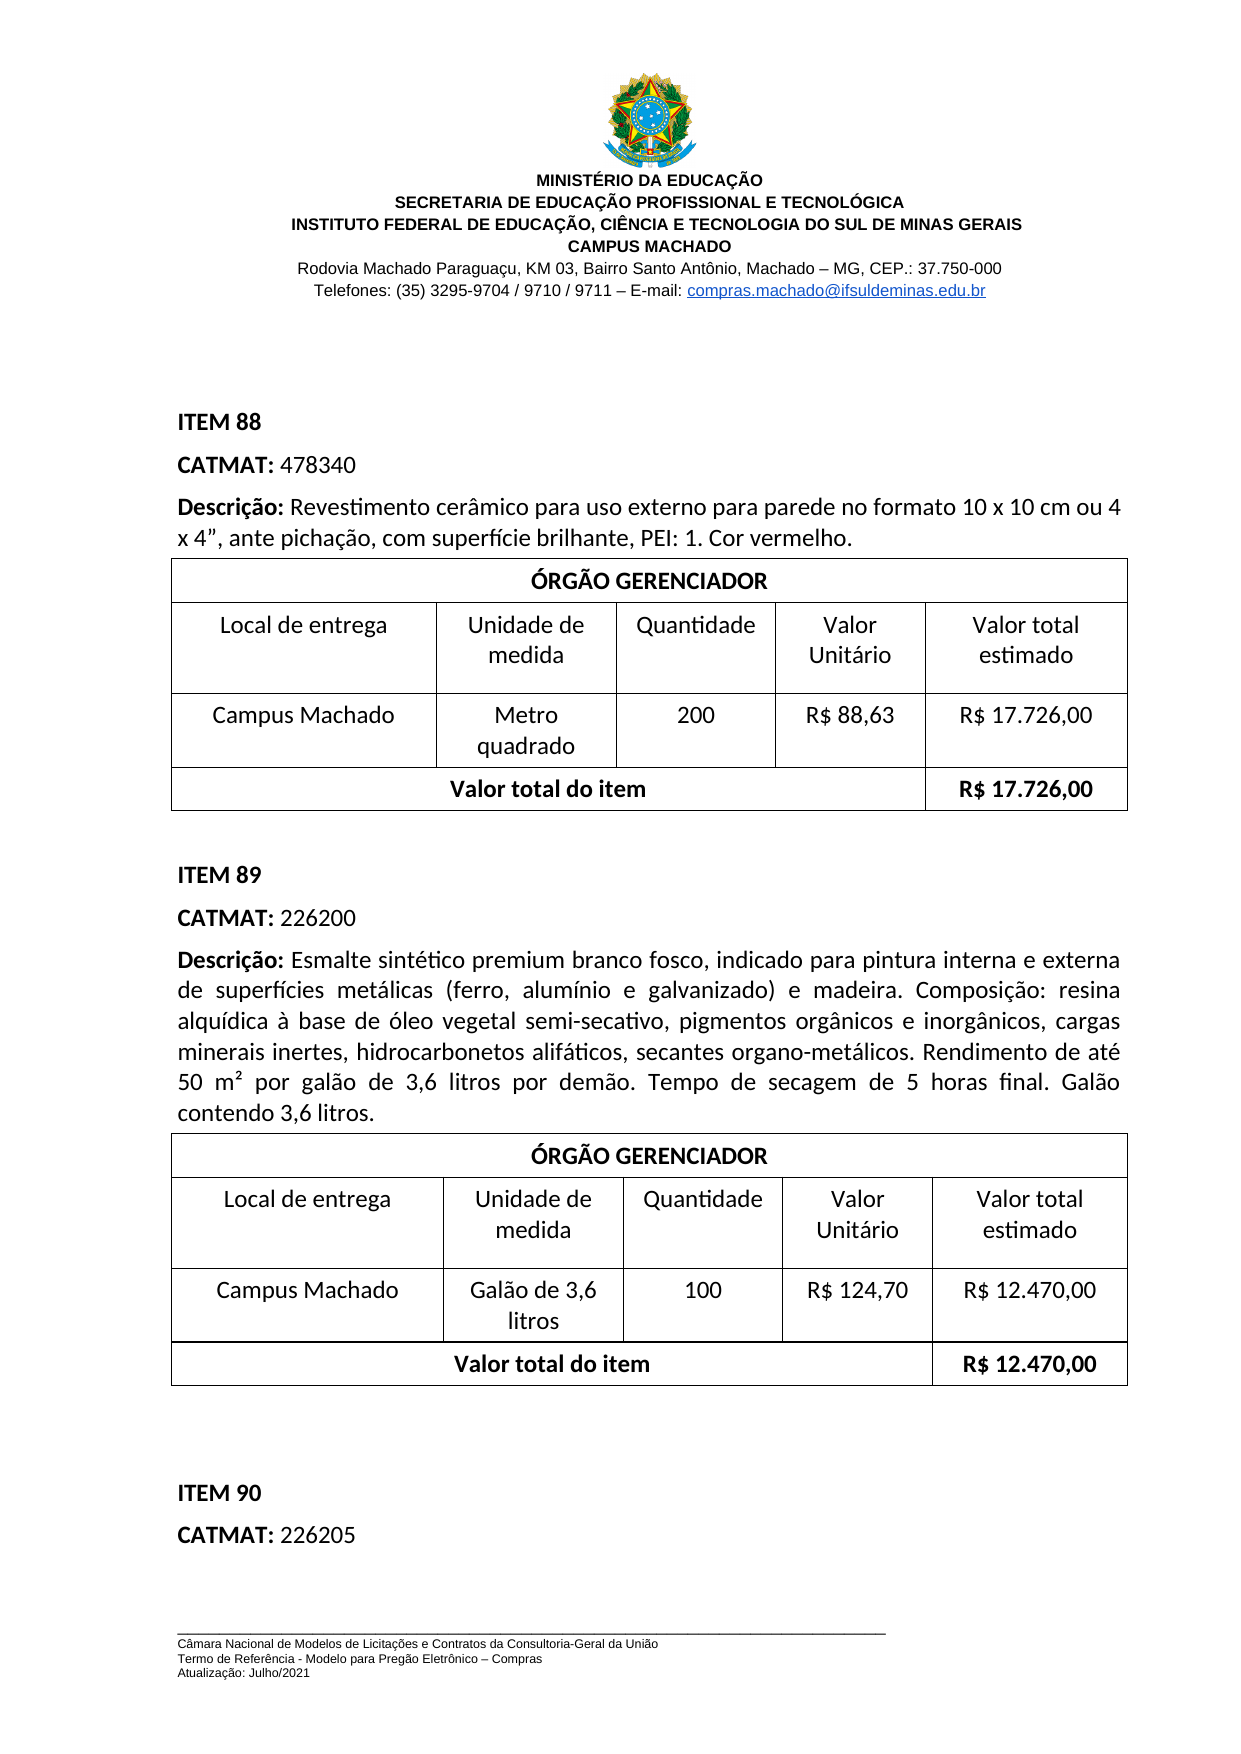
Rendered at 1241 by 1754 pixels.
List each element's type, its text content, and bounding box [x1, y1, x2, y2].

table_cell Valor total do item [172, 1343, 932, 1385]
table_cell Local de entrega [172, 603, 436, 693]
table_cell Metro quadrado [437, 694, 616, 767]
text ITEM 88 [177, 407, 1122, 437]
table_cell Valor Unitário [783, 1178, 932, 1267]
table_cell Unidade de medida [444, 1178, 623, 1267]
table_cell Unidade de medida [437, 603, 616, 693]
table_cell Quantidade [617, 603, 775, 693]
picture [643, 163, 658, 168]
table_cell Local de entrega [172, 1178, 443, 1267]
text CATMAT: 226205 [177, 1519, 1122, 1549]
text Descrição: Revestimento cerâmico para uso externo para parede no formato 10 x 10 cm ou 4 x 4”, ante pichação, com superfície brilhante, PEI: 1. Cor vermelho. [177, 491, 1122, 552]
text CATMAT: 478340 [177, 449, 1122, 479]
table_cell R$ 12.470,00 [933, 1343, 1127, 1385]
table_cell 100 [624, 1269, 782, 1341]
text CATMAT: 226200 [177, 902, 1122, 932]
table_cell R$ 17.726,00 [926, 768, 1127, 810]
table_cell Valor total do item [172, 768, 925, 810]
text ITEM 89 [177, 859, 1122, 890]
text Descrição: Esmalte sintético premium branco fosco, indicado para pintura interna e externa de superfícies metálicas (ferro, alumínio e galvanizado) e madeira. Composição: resina alquídica à base de óleo vegetal semi-secativo, pigmentos orgânicos e inorgânicos, cargas minerais inertes, hidrocarbonetos alifáticos, secantes organo-metálicos. Rendimento de até 50 m² por galão de 3,6 litros por demão. Tempo de secagem de 5 horas final. Galão contendo 3,6 litros. [177, 944, 1122, 1127]
table_cell Campus Machado [172, 694, 436, 767]
table_cell Campus Machado [172, 1269, 443, 1341]
table_cell Valor total estimado [926, 603, 1127, 693]
table_cell Galão de 3,6 litros [444, 1269, 623, 1341]
table_cell Valor total estimado [933, 1178, 1127, 1267]
picture [603, 73, 697, 168]
table_cell Quantidade [624, 1178, 782, 1267]
table_header ÓRGÃO GERENCIADOR [172, 559, 1127, 602]
table_cell R$ 88,63 [776, 694, 925, 767]
table_cell R$ 12.470,00 [933, 1269, 1127, 1341]
text ITEM 90 [177, 1477, 1122, 1507]
picture [669, 149, 680, 155]
table_cell 200 [617, 694, 775, 767]
table_cell R$ 124,70 [783, 1269, 932, 1341]
table_cell R$ 17.726,00 [926, 694, 1127, 767]
table_header ÓRGÃO GERENCIADOR [172, 1134, 1127, 1177]
table_cell Valor Unitário [776, 603, 925, 693]
